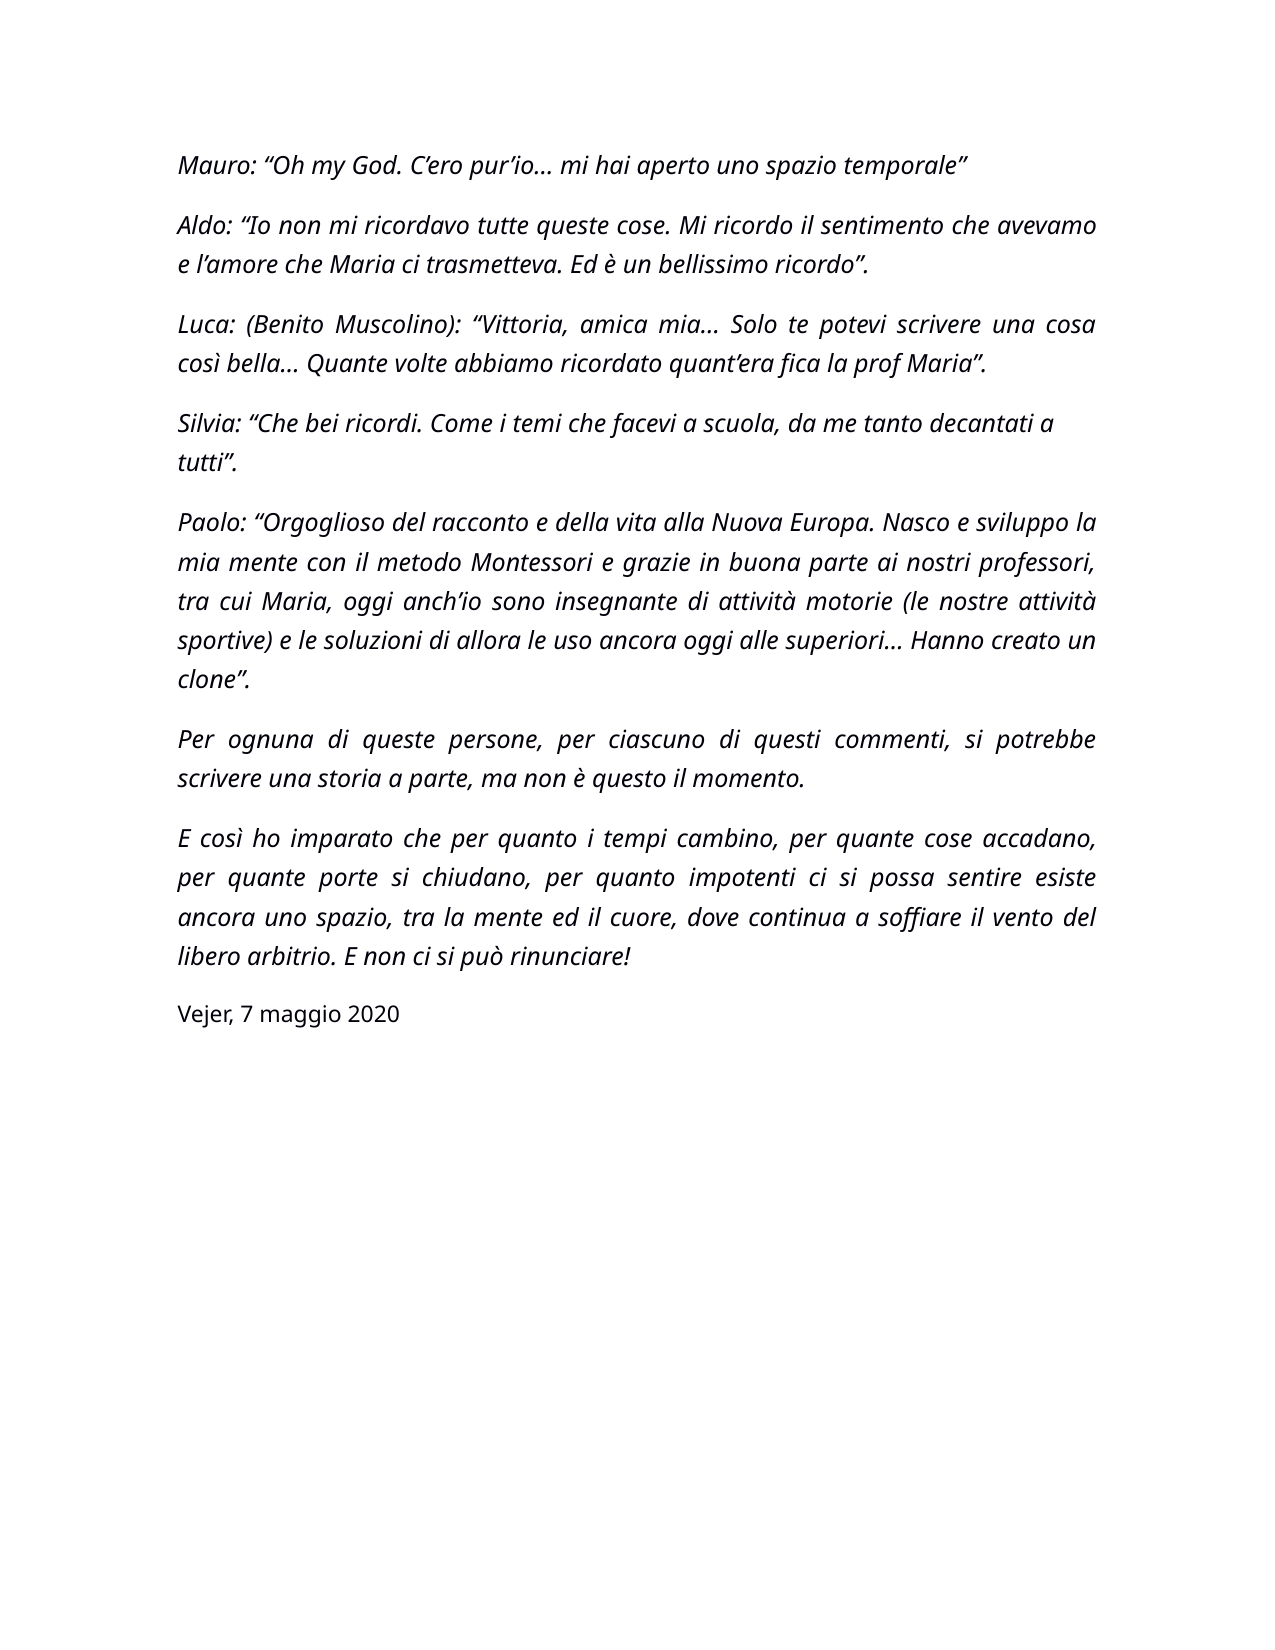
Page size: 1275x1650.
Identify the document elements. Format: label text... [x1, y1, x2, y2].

text Silvia: “Che bei ricordi. Come i temi che facevi a scuola, da me tanto decantati a tutti”. [177, 406, 1098, 479]
text Paolo: “Orgoglioso del racconto e della vita alla Nuova Europa. Nasco e sviluppo la mia mente con il metodo Montessori e grazie in buona parte ai nostri professori, tra cui Maria, oggi anch’io sono insegnante di attività motorie (le nostre attività sportive) e le soluzioni di allora le uso ancora oggi alle superiori… Hanno creato un clone”. [177, 505, 1098, 696]
text Vejer, 7 maggio 2020 [177, 998, 1098, 1030]
text Per ognuna di queste persone, per ciascuno di questi commenti, si potrebbe scrivere una storia a parte, ma non è questo il momento. [177, 722, 1098, 795]
text E così ho imparato che per quanto i tempi cambino, per quante cose accadano, per quante porte si chiudano, per quanto impotenti ci si possa sentire esiste ancora uno spazio, tra la mente ed il cuore, dove continua a soffiare il vento del libero arbitrio. E non ci si può rinunciare! [177, 821, 1098, 972]
text Luca: (Benito Muscolino): “Vittoria, amica mia… Solo te potevi scrivere una cosa così bella… Quante volte abbiamo ricordato quant’era fica la prof Maria”. [177, 307, 1098, 380]
text Mauro: “Oh my God. C’ero pur’io… mi hai aperto uno spazio temporale” [177, 148, 1098, 182]
text Aldo: “Io non mi ricordavo tutte queste cose. Mi ricordo il sentimento che avevamo e l’amore che Maria ci trasmetteva. Ed è un bellissimo ricordo”. [177, 208, 1098, 281]
